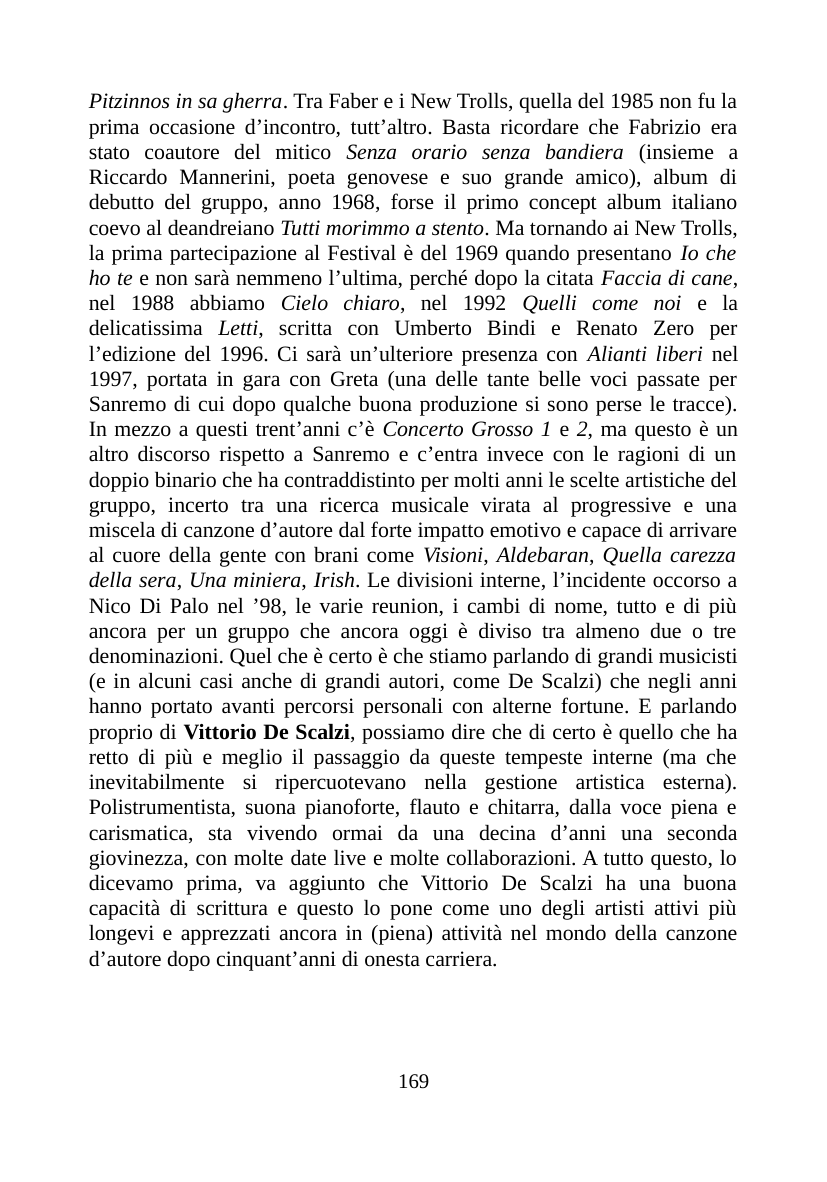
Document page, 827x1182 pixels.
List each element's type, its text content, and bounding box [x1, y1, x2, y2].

text Pitzinnos in sa gherra. Tra Faber e i New Trolls, quella del 1985 non fu la prima occasione d’incontro, tutt’altro. Basta ricordare che Fabrizio era stato coautore del mitico Senza orario senza bandiera (insieme a Riccardo Mannerini, poeta genovese e suo grande amico), album di debutto del gruppo, anno 1968, forse il primo concept album italiano coevo al deandreiano Tutti morimmo a stento. Ma tornando ai New Trolls, la prima partecipazione al Festival è del 1969 quando presentano Io che ho te e non sarà nemmeno l’ultima, perché dopo la citata Faccia di cane, nel 1988 abbiamo Cielo chiaro, nel 1992 Quelli come noi e la delicatissima Letti, scritta con Umberto Bindi e Renato Zero per l’edizione del 1996. Ci sarà un’ulteriore presenza con Alianti liberi nel 1997, portata in gara con Greta (una delle tante belle voci passate per Sanremo di cui dopo qualche buona produzione si sono perse le tracce). In mezzo a questi trent’anni c’è Concerto Grosso 1 e 2, ma questo è un altro discorso rispetto a Sanremo e c’entra invece con le ragioni di un doppio binario che ha contraddistinto per molti anni le scelte artistiche del gruppo, incerto tra una ricerca musicale virata al progressive e una miscela di canzone d’autore dal forte impatto emotivo e capace di arrivare al cuore della gente con brani come Visioni, Aldebaran, Quella carezza della sera, Una miniera, Irish. Le divisioni interne, l’incidente occorso a Nico Di Palo nel ’98, le varie reunion, i cambi di nome, tutto e di più ancora per un gruppo che ancora oggi è diviso tra almeno due o tre denominazioni. Quel che è certo è che stiamo parlando di grandi musicisti (e in alcuni casi anche di grandi autori, come De Scalzi) che negli anni hanno portato avanti percorsi personali con alterne fortune. E parlando proprio di Vittorio De Scalzi, possiamo dire che di certo è quello che ha retto di più e meglio il passaggio da queste tempeste interne (ma che inevitabilmente si ripercuotevano nella gestione artistica esterna). Polistrumentista, suona pianoforte, flauto e chitarra, dalla voce piena e carismatica, sta vivendo ormai da una decina d’anni una seconda giovinezza, con molte date live e molte collaborazioni. A tutto questo, lo dicevamo prima, va aggiunto che Vittorio De Scalzi ha una buona capacità di scrittura e questo lo pone come uno degli artisti attivi più longevi e apprezzati ancora in (piena) attività nel mondo della canzone d’autore dopo cinquant’anni di onesta carriera. [88, 88, 738, 971]
